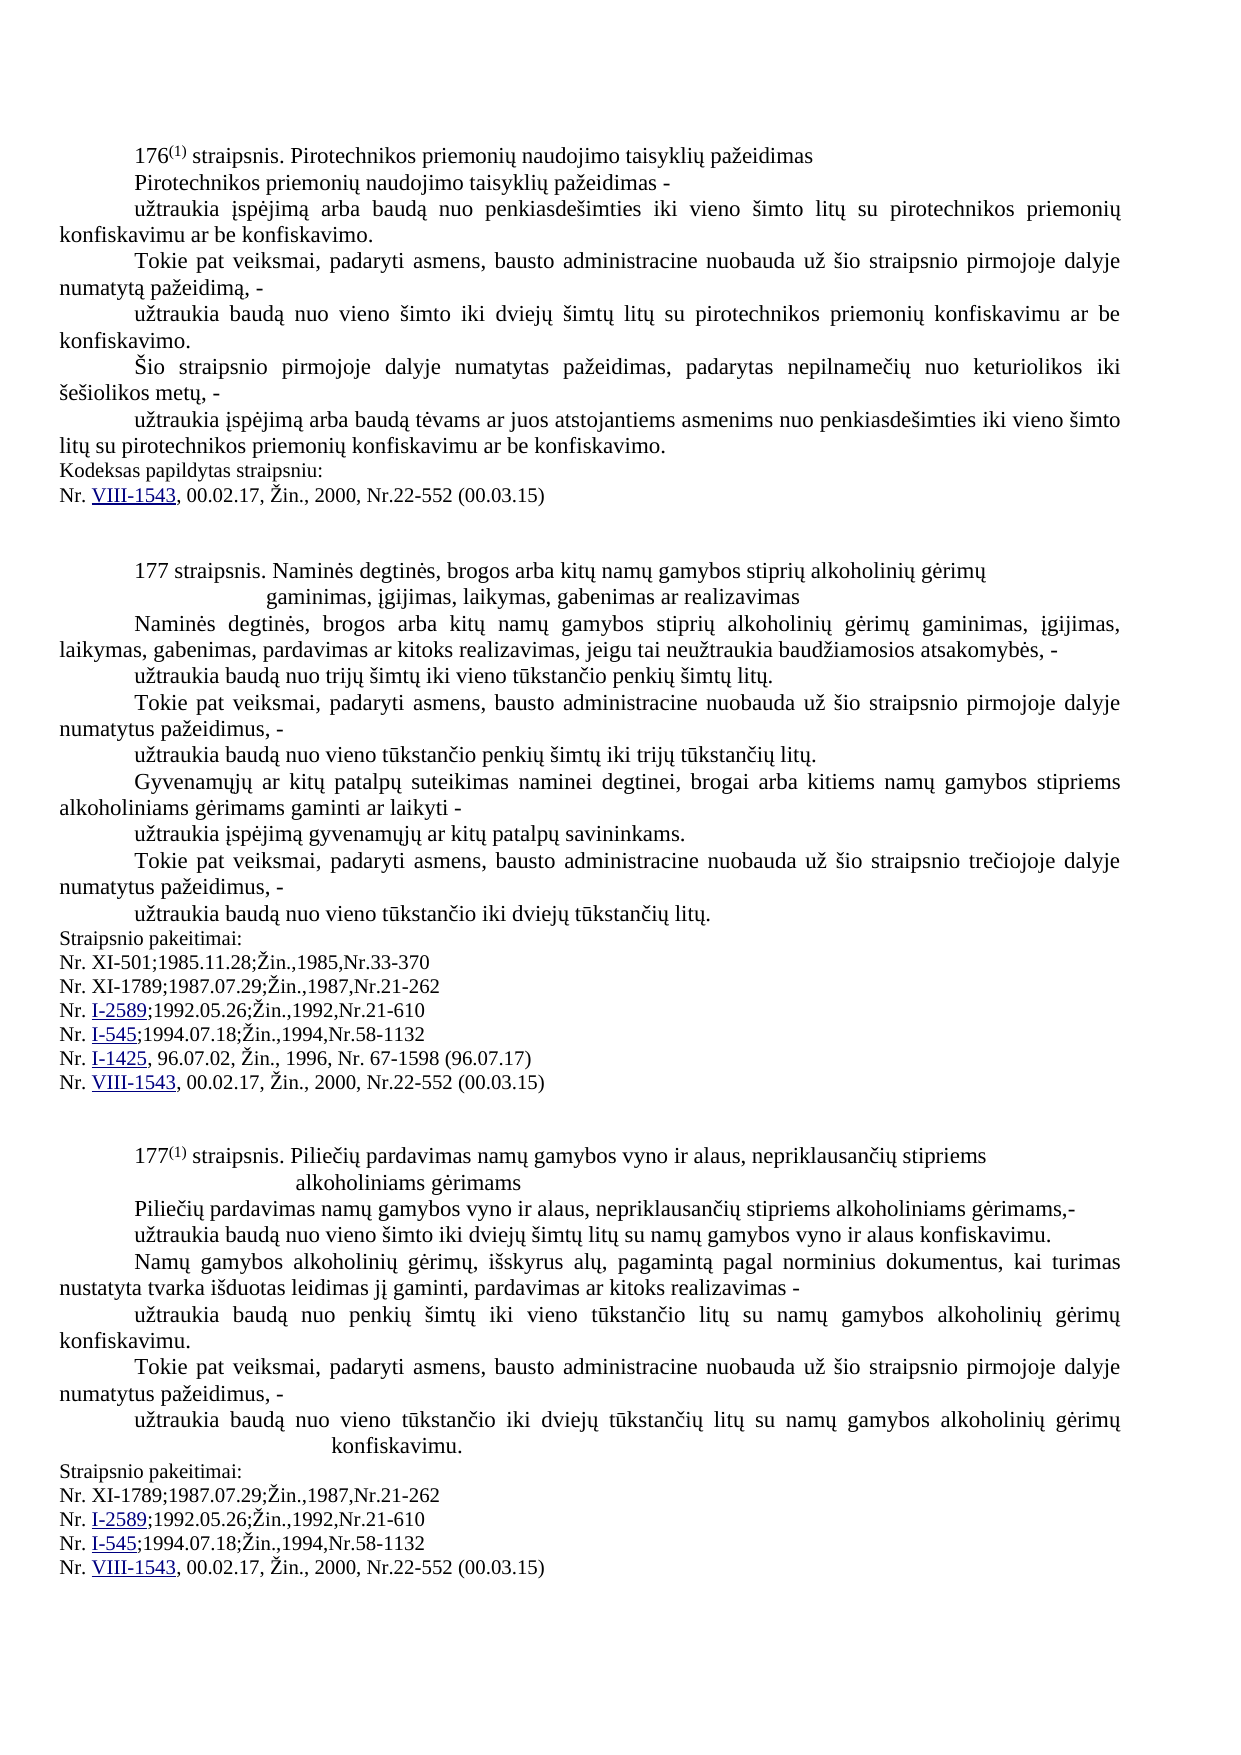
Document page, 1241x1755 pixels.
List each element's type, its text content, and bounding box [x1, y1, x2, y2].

text Namų gamybos alkoholinių gėrimų, išskyrus alų, pagamintą pagal norminius dokumentus, kai turimas nustatyta tvarka išduotas leidimas jį gaminti, pardavimas ar kitoks realizavimas - [59, 1248, 1122, 1301]
text užtraukia baudą nuo penkių šimtų iki vieno tūkstančio litų su namų gamybos alkoholinių gėrimų konfiskavimu. [59, 1301, 1122, 1353]
text užtraukia baudą nuo vieno šimto iki dviejų šimtų litų su pirotechnikos priemonių konfiskavimu ar be konfiskavimo. [59, 300, 1122, 353]
text Nr. XI-501;1985.11.28;Žin.,1985,Nr.33-370 [59, 950, 1122, 974]
text Straipsnio pakeitimai: [59, 926, 1122, 950]
text Nr. XI-1789;1987.07.29;Žin.,1987,Nr.21-262 [59, 974, 1122, 998]
text Nr. VIII-1543, 00.02.17, Žin., 2000, Nr.22-552 (00.03.15) [59, 482, 1122, 507]
text Nr. I-1425, 96.07.02, Žin., 1996, Nr. 67-1598 (96.07.17) [59, 1046, 1122, 1070]
text užtraukia įspėjimą arba baudą tėvams ar juos atstojantiems asmenims nuo penkiasdešimties iki vieno šimto litų su pirotechnikos priemonių konfiskavimu ar be konfiskavimo. [59, 406, 1122, 458]
text Nr. VIII-1543, 00.02.17, Žin., 2000, Nr.22-552 (00.03.15) [59, 1070, 1122, 1094]
text 177 straipsnis. Naminės degtinės, brogos arba kitų namų gamybos stiprių alkoholinių gėrimų [59, 557, 1122, 583]
text Šio straipsnio pirmojoje dalyje numatytas pažeidimas, padarytas nepilnamečių nuo keturiolikos iki šešiolikos metų, - [59, 353, 1122, 406]
text užtraukia įspėjimą gyvenamųjų ar kitų patalpų savininkams. [59, 821, 1122, 847]
text Naminės degtinės, brogos arba kitų namų gamybos stiprių alkoholinių gėrimų gaminimas, įgijimas, laikymas, gabenimas, pardavimas ar kitoks realizavimas, jeigu tai neužtraukia baudžiamosios atsakomybės, - [59, 610, 1122, 662]
text užtraukia baudą nuo trijų šimtų iki vieno tūkstančio penkių šimtų litų. [59, 662, 1122, 689]
text Kodeksas papildytas straipsniu: [59, 458, 1122, 482]
text Nr. VIII-1543, 00.02.17, Žin., 2000, Nr.22-552 (00.03.15) [59, 1555, 1122, 1579]
text Tokie pat veiksmai, padaryti asmens, bausto administracine nuobauda už šio straipsnio pirmojoje dalyje numatytus pažeidimus, - [59, 689, 1122, 741]
text 177(1) straipsnis. Piliečių pardavimas namų gamybos vyno ir alaus, nepriklausančių stipriems [59, 1142, 1122, 1169]
text Nr. I-2589;1992.05.26;Žin.,1992,Nr.21-610 [59, 1507, 1122, 1531]
text Nr. I-2589;1992.05.26;Žin.,1992,Nr.21-610 [59, 998, 1122, 1022]
text Tokie pat veiksmai, padaryti asmens, bausto administracine nuobauda už šio straipsnio trečiojoje dalyje numatytus pažeidimus, - [59, 847, 1122, 899]
text Nr. I-545;1994.07.18;Žin.,1994,Nr.58-1132 [59, 1531, 1122, 1555]
text užtraukia baudą nuo vieno tūkstančio iki dviejų tūkstančių litų. [59, 899, 1122, 926]
text Tokie pat veiksmai, padaryti asmens, bausto administracine nuobauda už šio straipsnio pirmojoje dalyje numatytus pažeidimus, - [59, 1353, 1122, 1406]
text alkoholiniams gėrimams [59, 1169, 1122, 1195]
text užtraukia baudą nuo vieno tūkstančio penkių šimtų iki trijų tūkstančių litų. [59, 741, 1122, 768]
text Straipsnio pakeitimai: [59, 1459, 1122, 1483]
text gaminimas, įgijimas, laikymas, gabenimas ar realizavimas [209, 583, 1122, 610]
text Nr. XI-1789;1987.07.29;Žin.,1987,Nr.21-262 [59, 1483, 1122, 1507]
text užtraukia baudą nuo vieno tūkstančio iki dviejų tūkstančių litų su namų gamybos alkoholinių gėrimų konfiskavimu. [134, 1406, 1122, 1459]
text Piliečių pardavimas namų gamybos vyno ir alaus, nepriklausančių stipriems alkoholiniams gėrimams,- [59, 1195, 1122, 1222]
text Pirotechnikos priemonių naudojimo taisyklių pažeidimas - [59, 168, 1122, 195]
text Tokie pat veiksmai, padaryti asmens, bausto administracine nuobauda už šio straipsnio pirmojoje dalyje numatytą pažeidimą, - [59, 248, 1122, 300]
text Gyvenamųjų ar kitų patalpų suteikimas naminei degtinei, brogai arba kitiems namų gamybos stipriems alkoholiniams gėrimams gaminti ar laikyti - [59, 768, 1122, 821]
text užtraukia įspėjimą arba baudą nuo penkiasdešimties iki vieno šimto litų su pirotechnikos priemonių konfiskavimu ar be konfiskavimo. [59, 195, 1122, 248]
text užtraukia baudą nuo vieno šimto iki dviejų šimtų litų su namų gamybos vyno ir alaus konfiskavimu. [59, 1222, 1122, 1248]
text 176(1) straipsnis. Pirotechnikos priemonių naudojimo taisyklių pažeidimas [59, 142, 1122, 168]
text Nr. I-545;1994.07.18;Žin.,1994,Nr.58-1132 [59, 1022, 1122, 1046]
